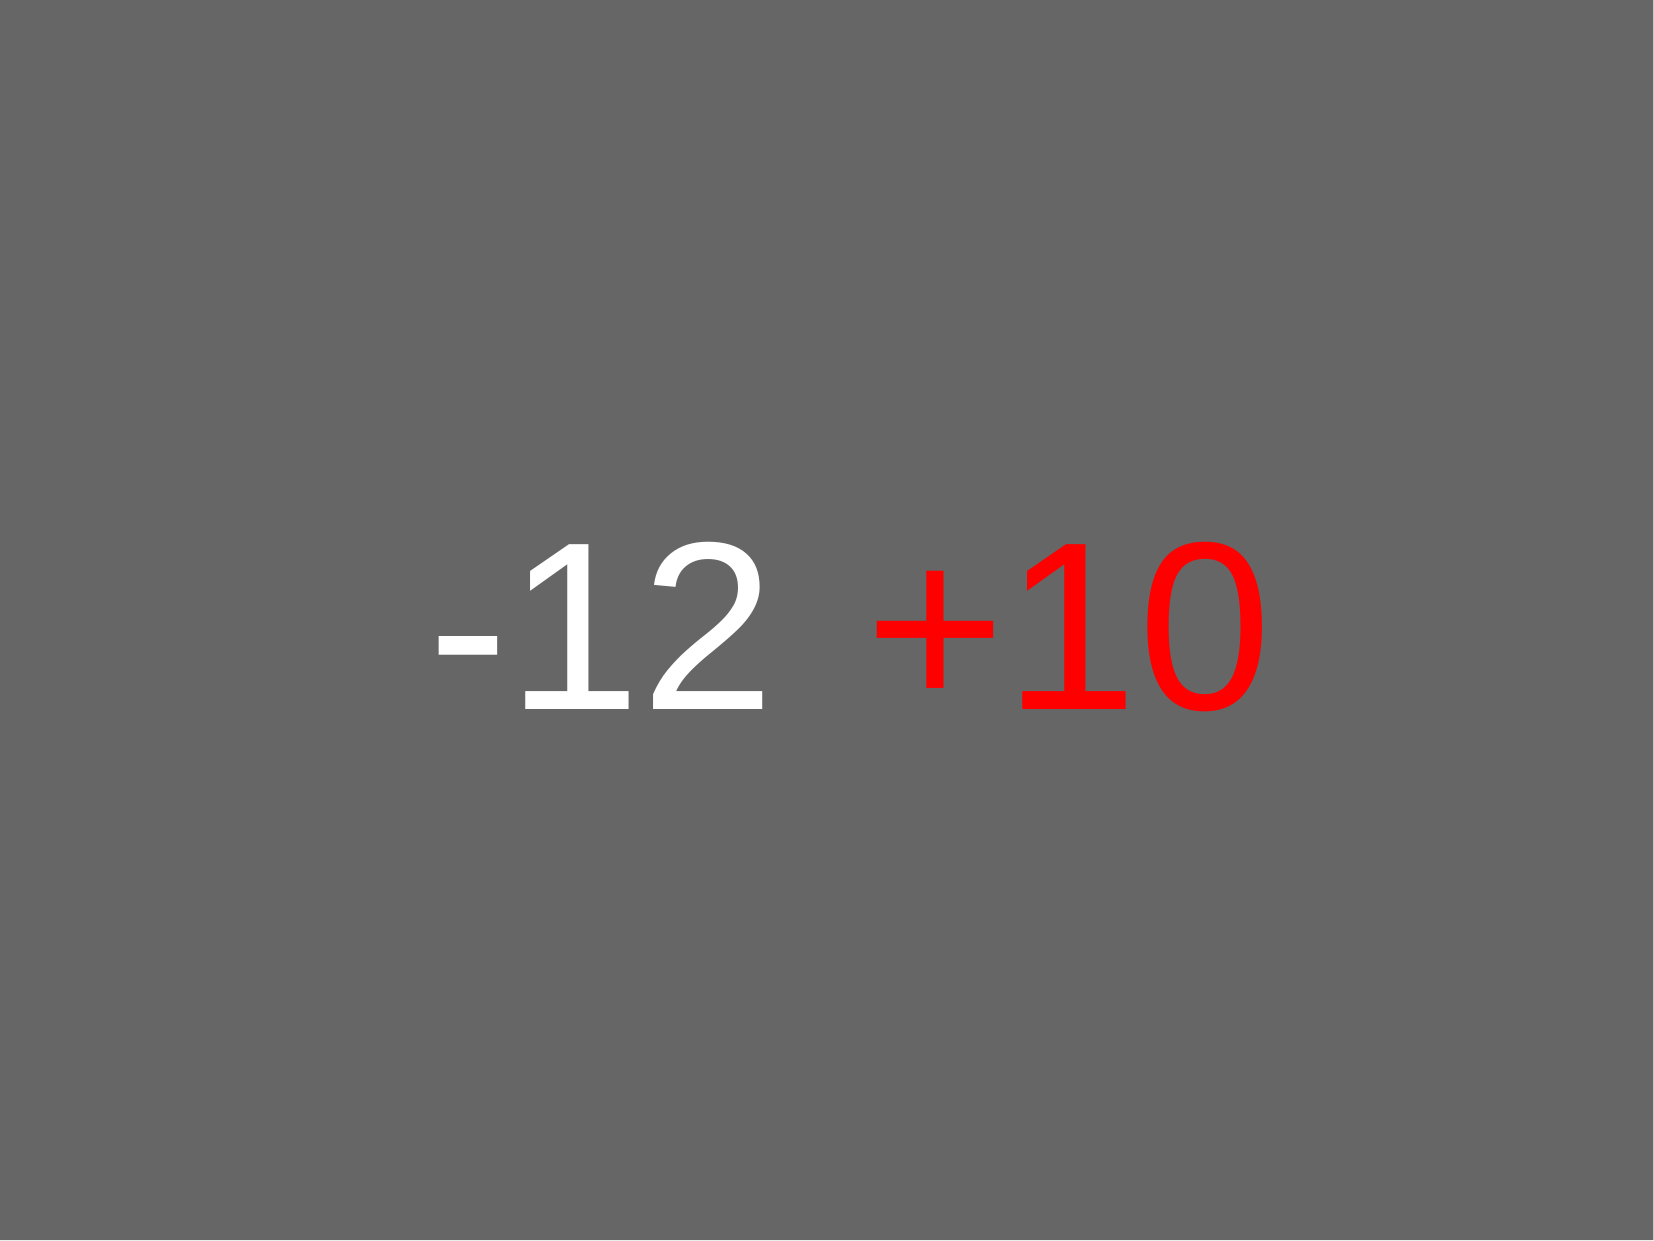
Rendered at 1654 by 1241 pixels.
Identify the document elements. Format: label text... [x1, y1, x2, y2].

text_box [0, 0, 1654, 1241]
text_box -12 [413, 485, 850, 768]
text_box +10 [850, 485, 1347, 780]
